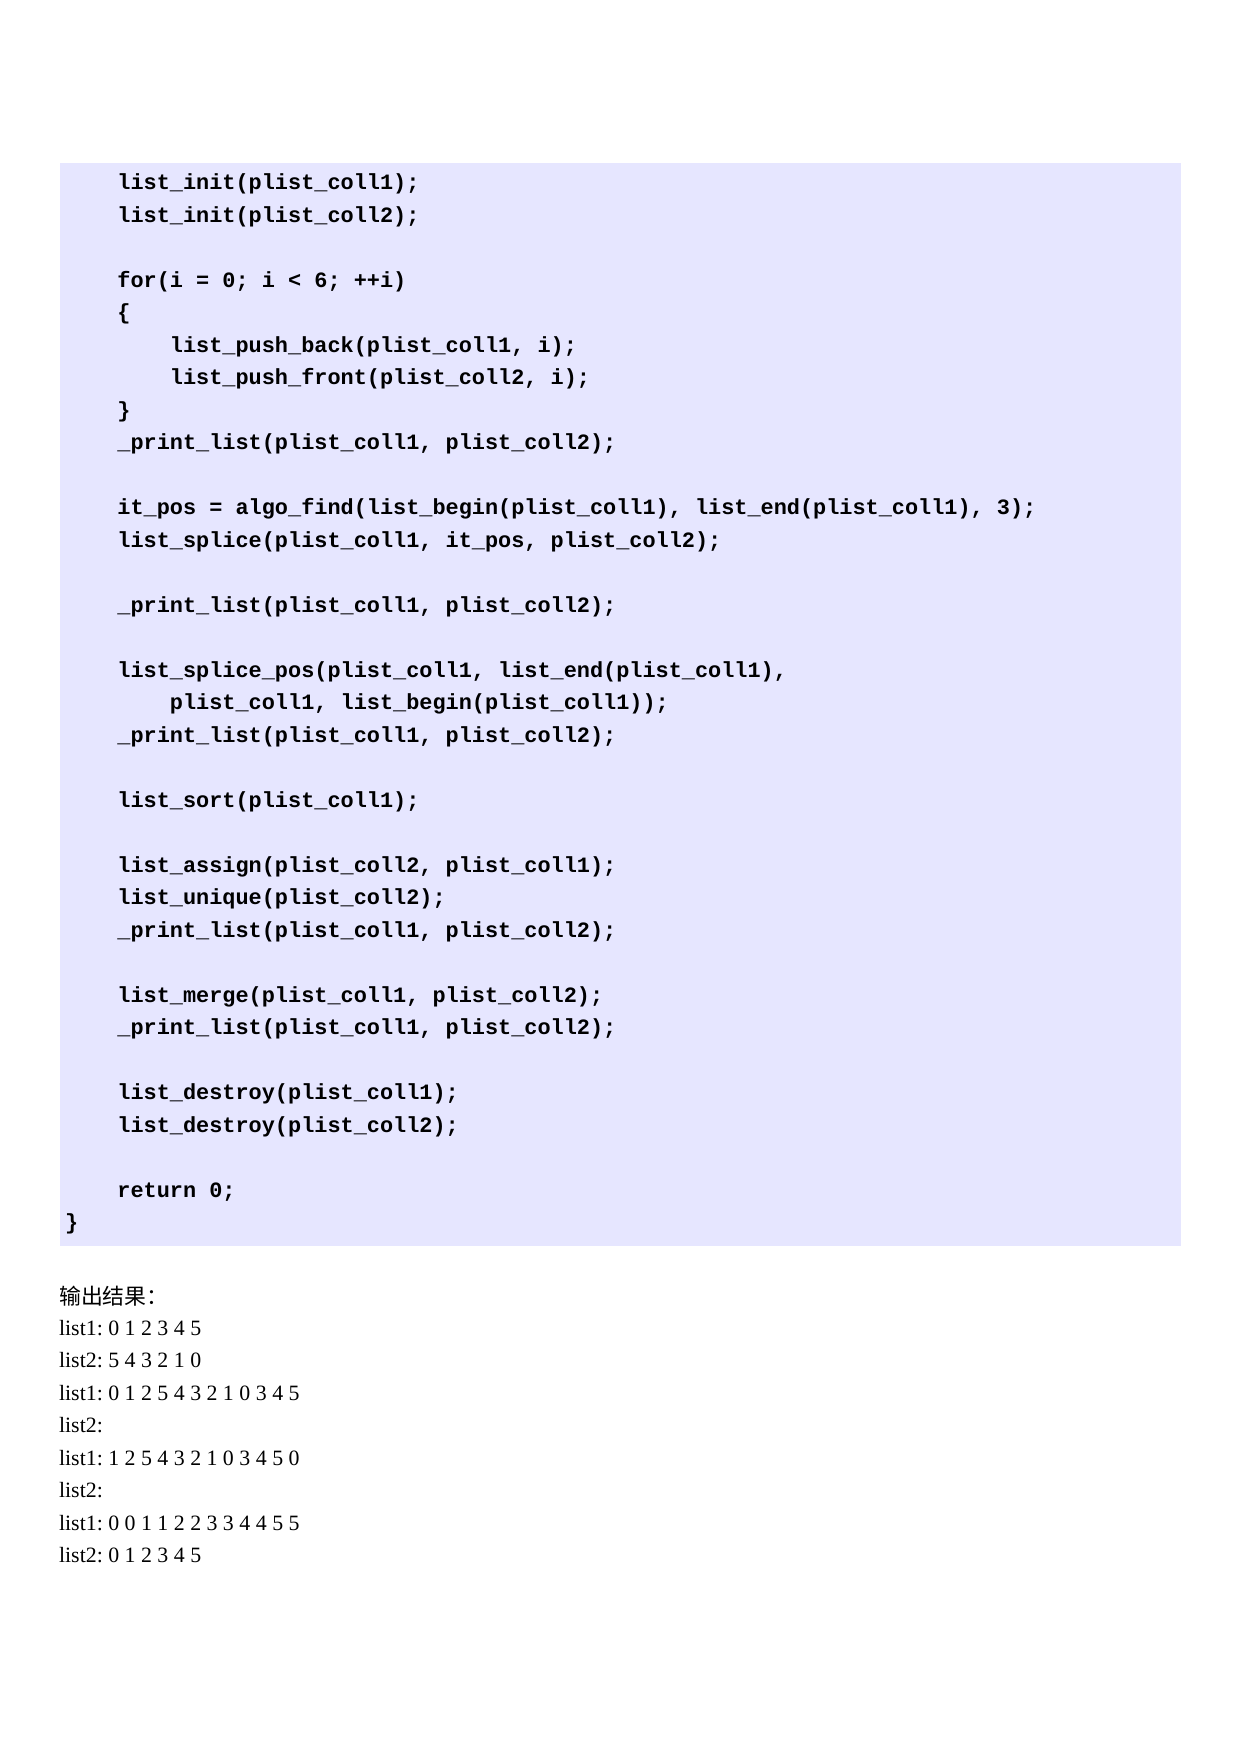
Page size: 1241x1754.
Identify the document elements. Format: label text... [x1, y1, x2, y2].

text list2: 0 1 2 3 4 5 [59, 1538, 1181, 1571]
text list2: 5 4 3 2 1 0 [59, 1343, 1181, 1376]
text list1: 0 0 1 1 2 2 3 3 4 4 5 5 [59, 1506, 1181, 1538]
table_header list_init(plist_coll1); list_init(plist_coll2); for(i = 0; i < 6; ++i) { list_push_back(plist_coll1, i); list_push_front(plist_coll2, i); } _print_list(plist_coll1, plist_coll2); it_pos = algo_find(list_begin(plist_coll1), list_end(plist_coll1), 3); list_splice(plist_coll1, it_pos, plist_coll2); _print_list(plist_coll1, plist_coll2); list_splice_pos(plist_coll1, list_end(plist_coll1), plist_coll1, list_begin(plist_coll1)); _print_list(plist_coll1, plist_coll2); list_sort(plist_coll1); list_assign(plist_coll2, plist_coll1); list_unique(plist_coll2); _print_list(plist_coll1, plist_coll2); list_merge(plist_coll1, plist_coll2); _print_list(plist_coll1, plist_coll2); list_destroy(plist_coll1); list_destroy(plist_coll2); return 0; } [60, 163, 1181, 1246]
text list2: [59, 1408, 1181, 1441]
text list1: 0 1 2 3 4 5 [59, 1311, 1181, 1343]
text list1: 1 2 5 4 3 2 1 0 3 4 5 0 [59, 1441, 1181, 1473]
text list2: [59, 1473, 1181, 1506]
text 输出结果： [59, 1278, 1181, 1311]
text list1: 0 1 2 5 4 3 2 1 0 3 4 5 [59, 1376, 1181, 1408]
